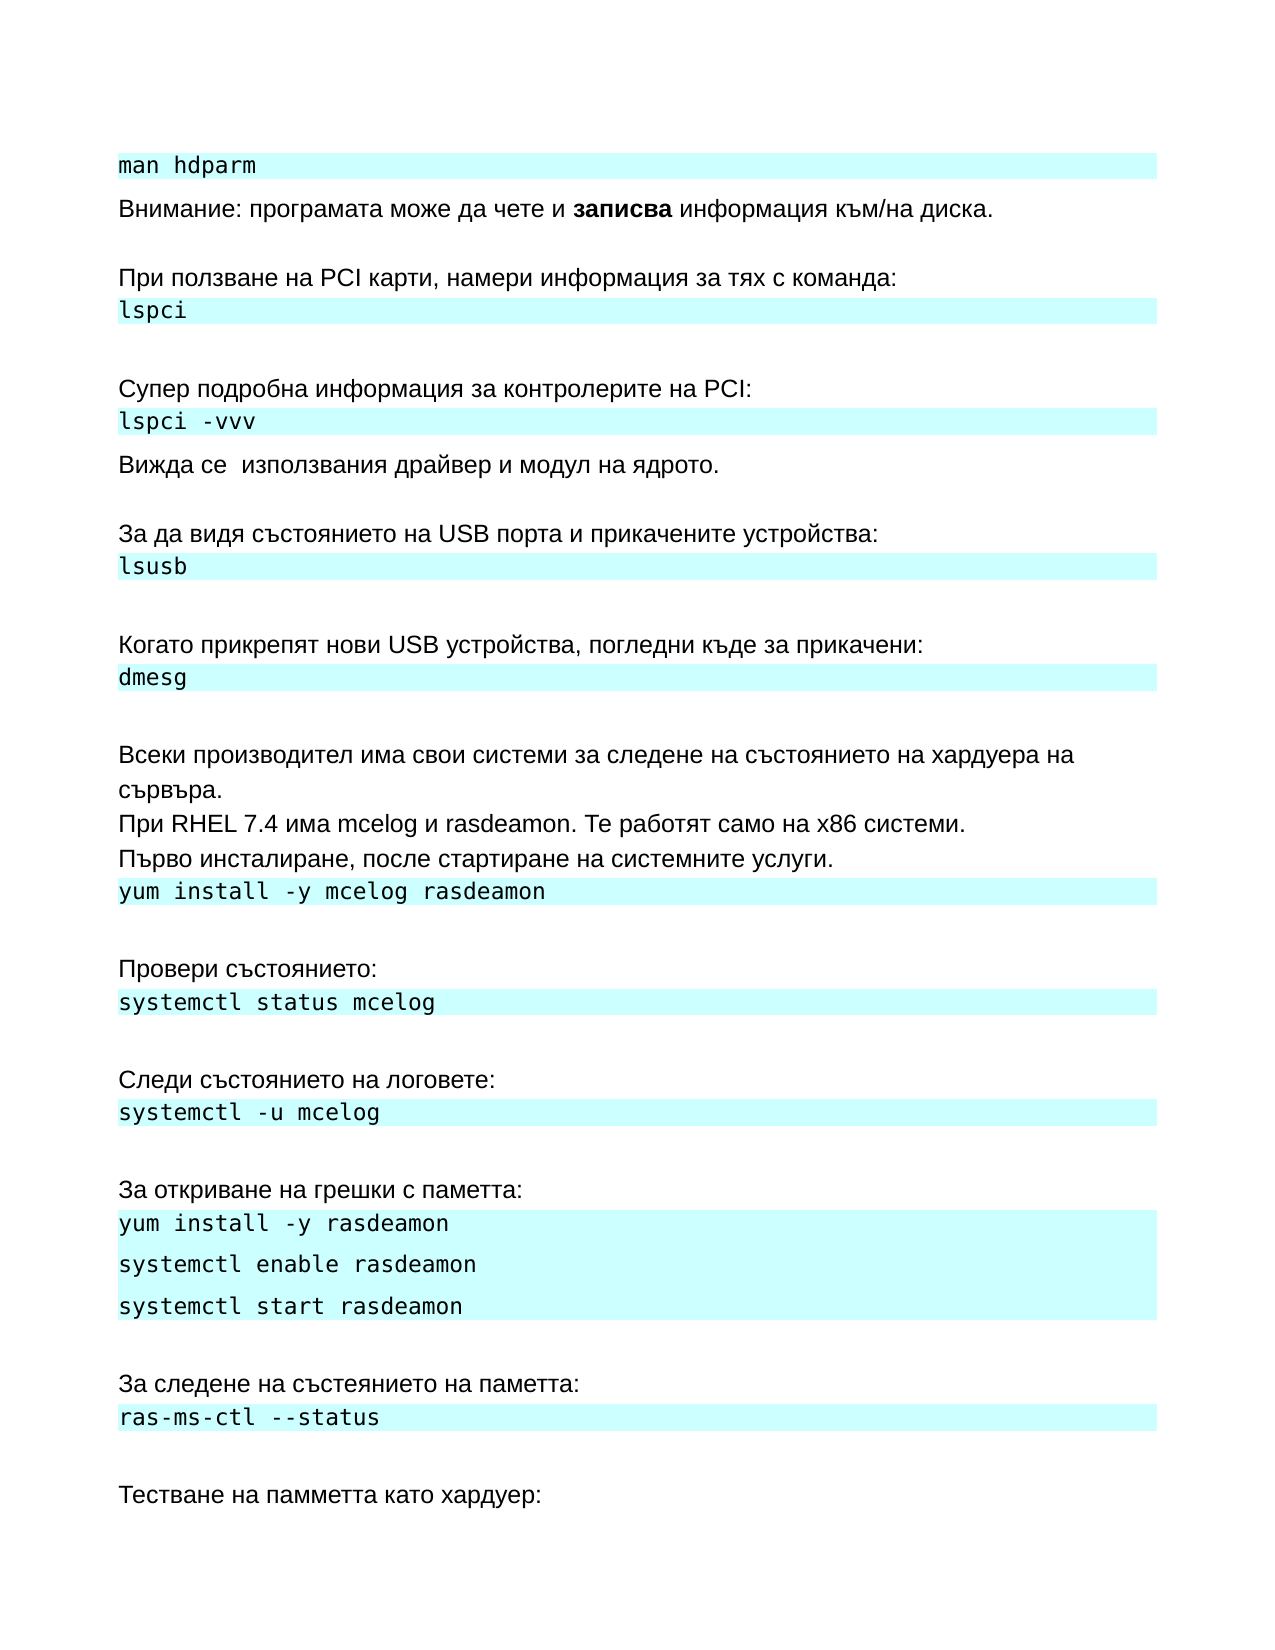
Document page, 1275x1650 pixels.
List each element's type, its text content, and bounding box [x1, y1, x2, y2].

text При ползване на PCI карти, намери информация за тях с команда: [118, 263, 1157, 292]
text Вижда се използвания драйвер и модул на ядрото. [118, 450, 1157, 479]
text systemctl status mcelog [118, 989, 1157, 1015]
text Когато прикрепят нови USB устройства, погледни къде за прикачени: [118, 629, 1157, 658]
text Следи състоянието на логовете: [118, 1065, 1157, 1094]
text systemctl enable rasdeamon [118, 1252, 1157, 1278]
text yum install -y mcelog rasdeamon [118, 878, 1157, 905]
text Супер подробна информация за контролерите на PCI: [118, 374, 1157, 403]
text За следене на състеянието на паметта: [118, 1369, 1157, 1398]
text При RHEL 7.4 има mcelog и rasdeamon. Те работят само на x86 системи. [118, 809, 1157, 838]
text За откриване на грешки с паметта: [118, 1176, 1157, 1204]
text yum install -y rasdeamon [118, 1210, 1157, 1237]
text Внимание: програмата може да чете и записва информация към/на диска. [118, 194, 1157, 223]
text Тестване на памметта като хардуер: [118, 1480, 1157, 1509]
text За да видя състоянието на USB порта и прикачените устройства: [118, 519, 1157, 548]
text lspci -vvv [118, 408, 1157, 435]
text Провери състоянието: [118, 954, 1157, 983]
text systemctl start rasdeamon [118, 1293, 1157, 1320]
text dmesg [118, 664, 1157, 691]
text lspci [118, 298, 1157, 324]
text ras-ms-ctl --status [118, 1404, 1157, 1431]
text systemctl -u mcelog [118, 1099, 1157, 1126]
text Първо инсталиране, после стартиране на системните услуги. [118, 844, 1157, 872]
text Всеки производител има свои системи за следене на състоянието на хардуера на сървъра. [118, 740, 1157, 803]
text lsusb [118, 553, 1157, 580]
text man hdparm [118, 153, 1157, 179]
